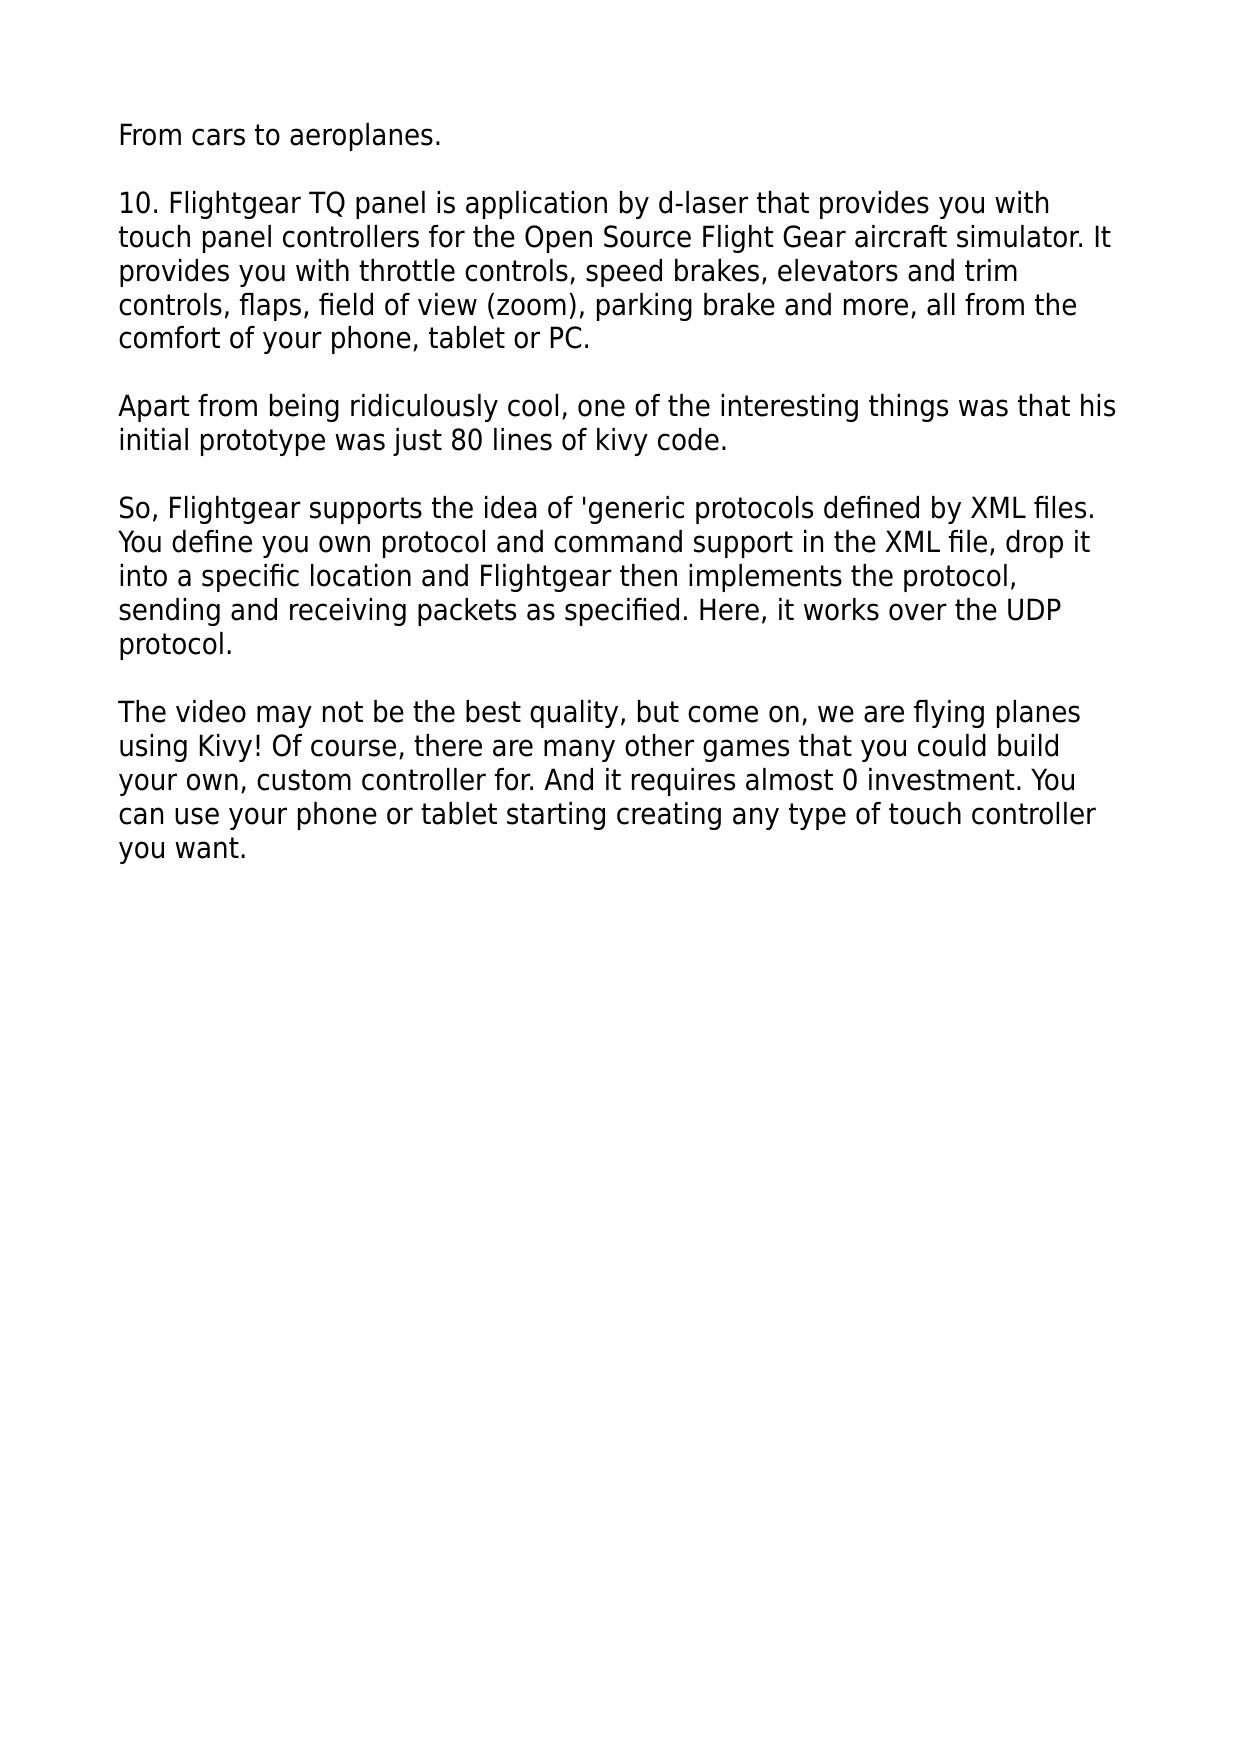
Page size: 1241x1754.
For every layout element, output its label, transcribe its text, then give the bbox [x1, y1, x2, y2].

text Apart from being ridiculously cool, one of the interesting things was that his initial prototype was just 80 lines of kivy code. [118, 390, 1122, 458]
text So, Flightgear supports the idea of 'generic protocols defined by XML files. You define you own protocol and command support in the XML file, drop it into a specific location and Flightgear then implements the protocol, sending and receiving packets as specified. Here, it works over the UDP protocol. [118, 492, 1122, 661]
text 10. Flightgear TQ panel is application by d-laser that provides you with touch panel controllers for the Open Source Flight Gear aircraft simulator. It provides you with throttle controls, speed brakes, elevators and trim controls, flaps, field of view (zoom), parking brake and more, all from the comfort of your phone, tablet or PC. [118, 186, 1122, 356]
text From cars to aeroplanes. [118, 118, 1122, 152]
text The video may not be the best quality, but come on, we are flying planes using Kivy! Of course, there are many other games that you could build your own, custom controller for. And it requires almost 0 investment. You can use your phone or tablet starting creating any type of touch controller you want. [118, 695, 1122, 865]
